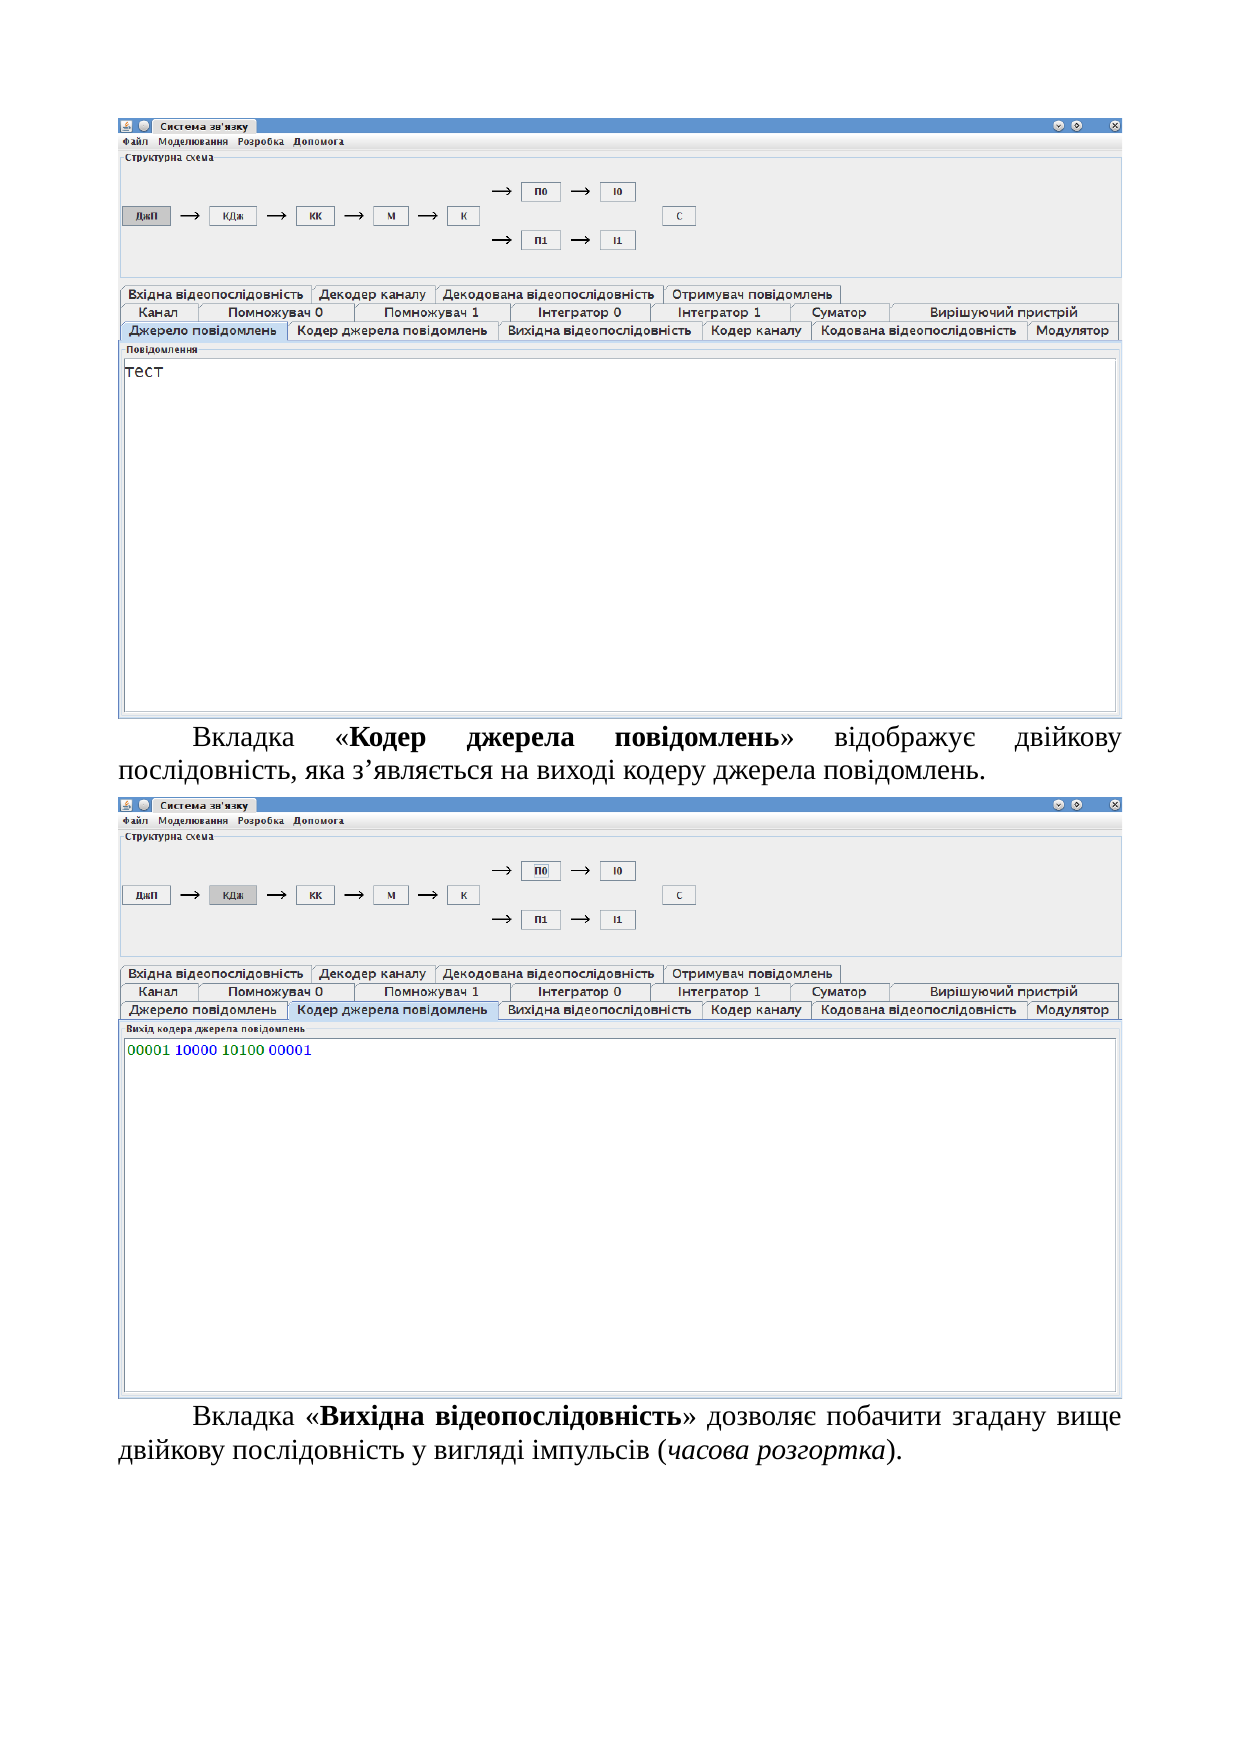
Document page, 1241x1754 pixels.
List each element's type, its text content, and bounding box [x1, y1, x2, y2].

text Вкладка «Кодер джерела повідомлень» відображує двійкову послідовність, яка з’являється на виході кодеру джерела повідомлень. [118, 719, 1122, 786]
picture [118, 797, 1123, 1399]
picture [118, 118, 1123, 719]
text Вкладка «Вихідна відеопослідовність» дозволяє побачити згадану вище двійкову послідовність у вигляді імпульсів (часова розгортка). [118, 1399, 1122, 1466]
